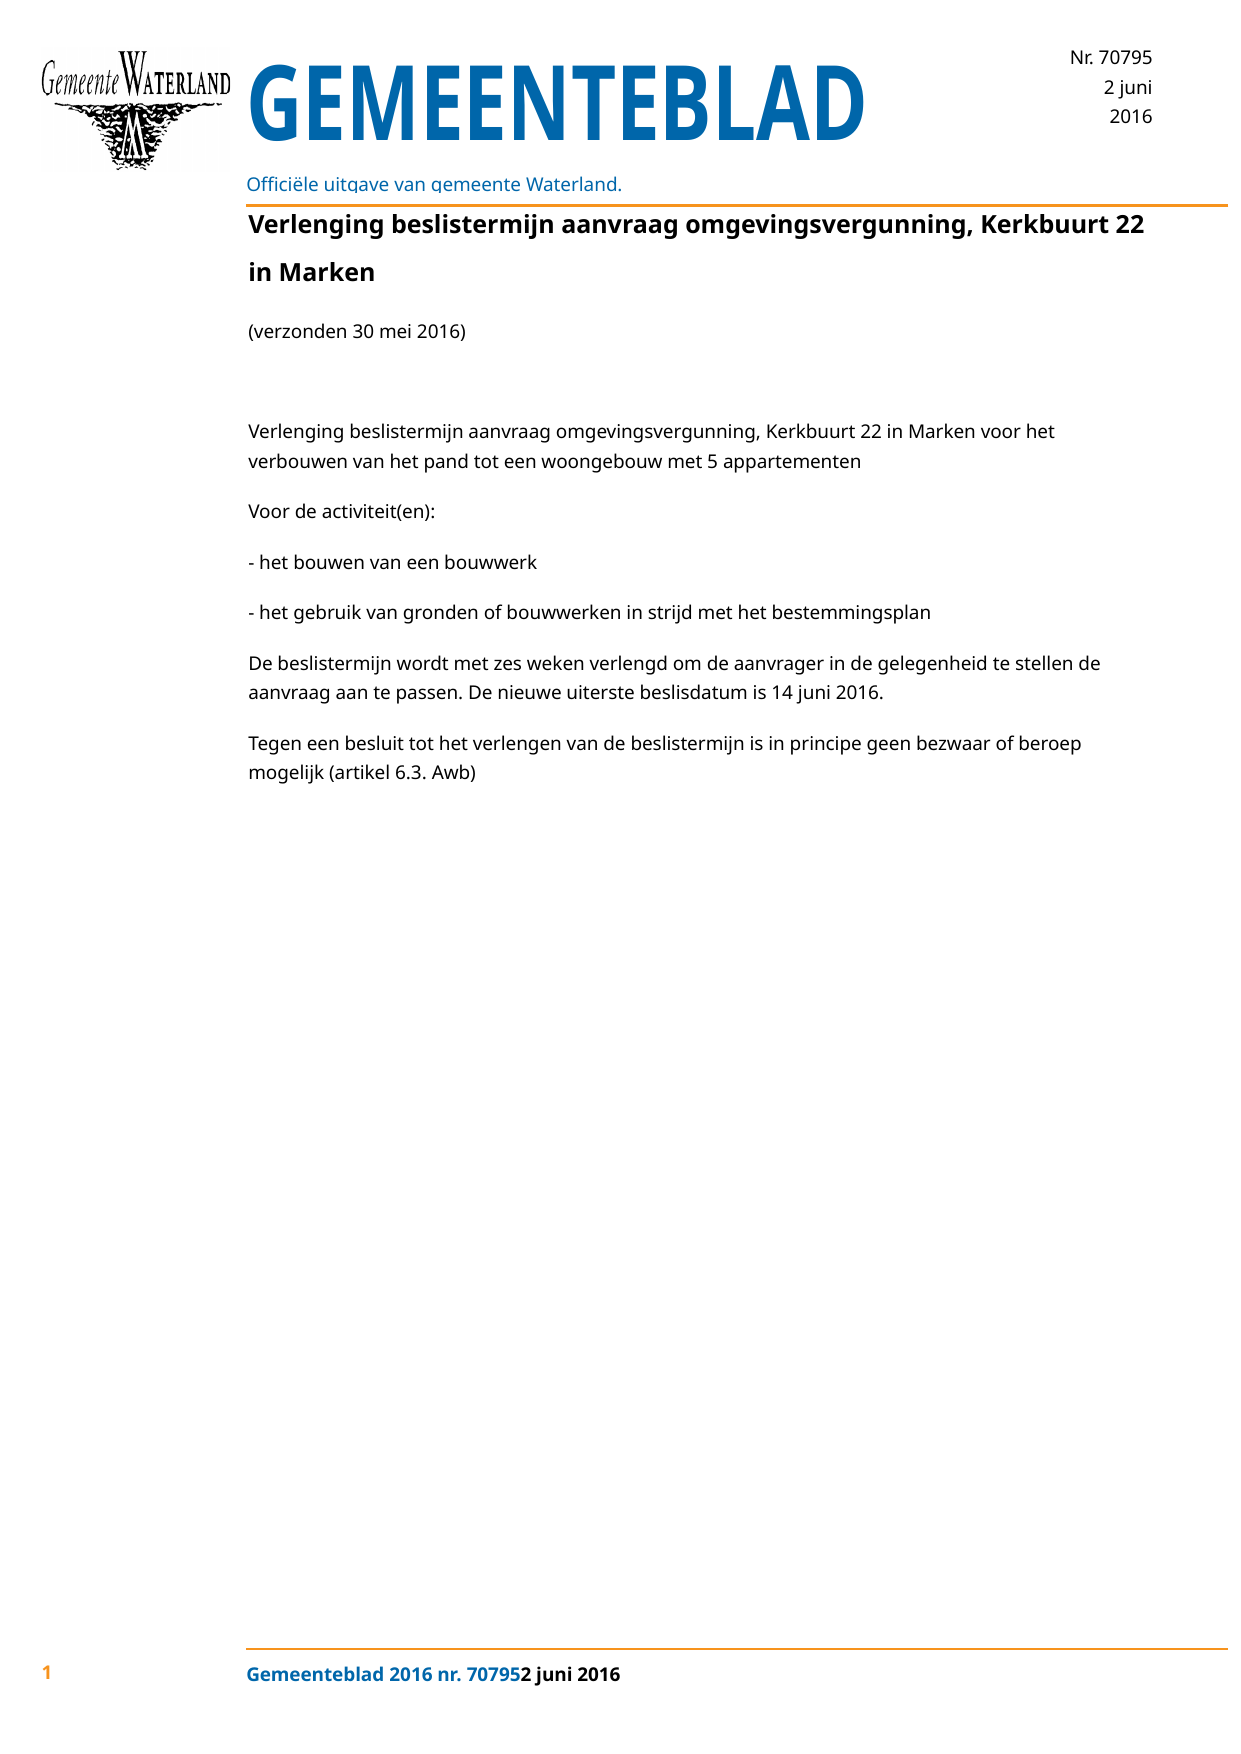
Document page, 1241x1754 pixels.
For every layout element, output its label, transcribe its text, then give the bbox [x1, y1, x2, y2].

picture [41, 47, 231, 172]
text Verlenging beslistermijn aanvraag omgevingsvergunning, Kerkbuurt 22 in Marken [248, 207, 1152, 288]
text Voor de activiteit(en): [248, 499, 1152, 524]
text - het gebruik van gronden of bouwwerken in strijd met het bestemmingsplan [248, 599, 1152, 625]
text Verlenging beslistermijn aanvraag omgevingsvergunning, Kerkbuurt 22 in Marken voor het verbouwen van het pand tot een woongebouw met 5 appartementen [248, 419, 1152, 474]
text (verzonden 30 mei 2016) [248, 318, 1152, 344]
text Tegen een besluit tot het verlengen van de beslistermijn is in principe geen bezwaar of beroep mogelijk (artikel 6.3. Awb) [248, 730, 1152, 785]
text - het bouwen van een bouwwerk [248, 549, 1152, 575]
text De beslistermijn wordt met zes weken verlengd om de aanvrager in de gelegenheid te stellen de aanvraag aan te passen. De nieuwe uiterste beslisdatum is 14 juni 2016. [248, 650, 1152, 705]
